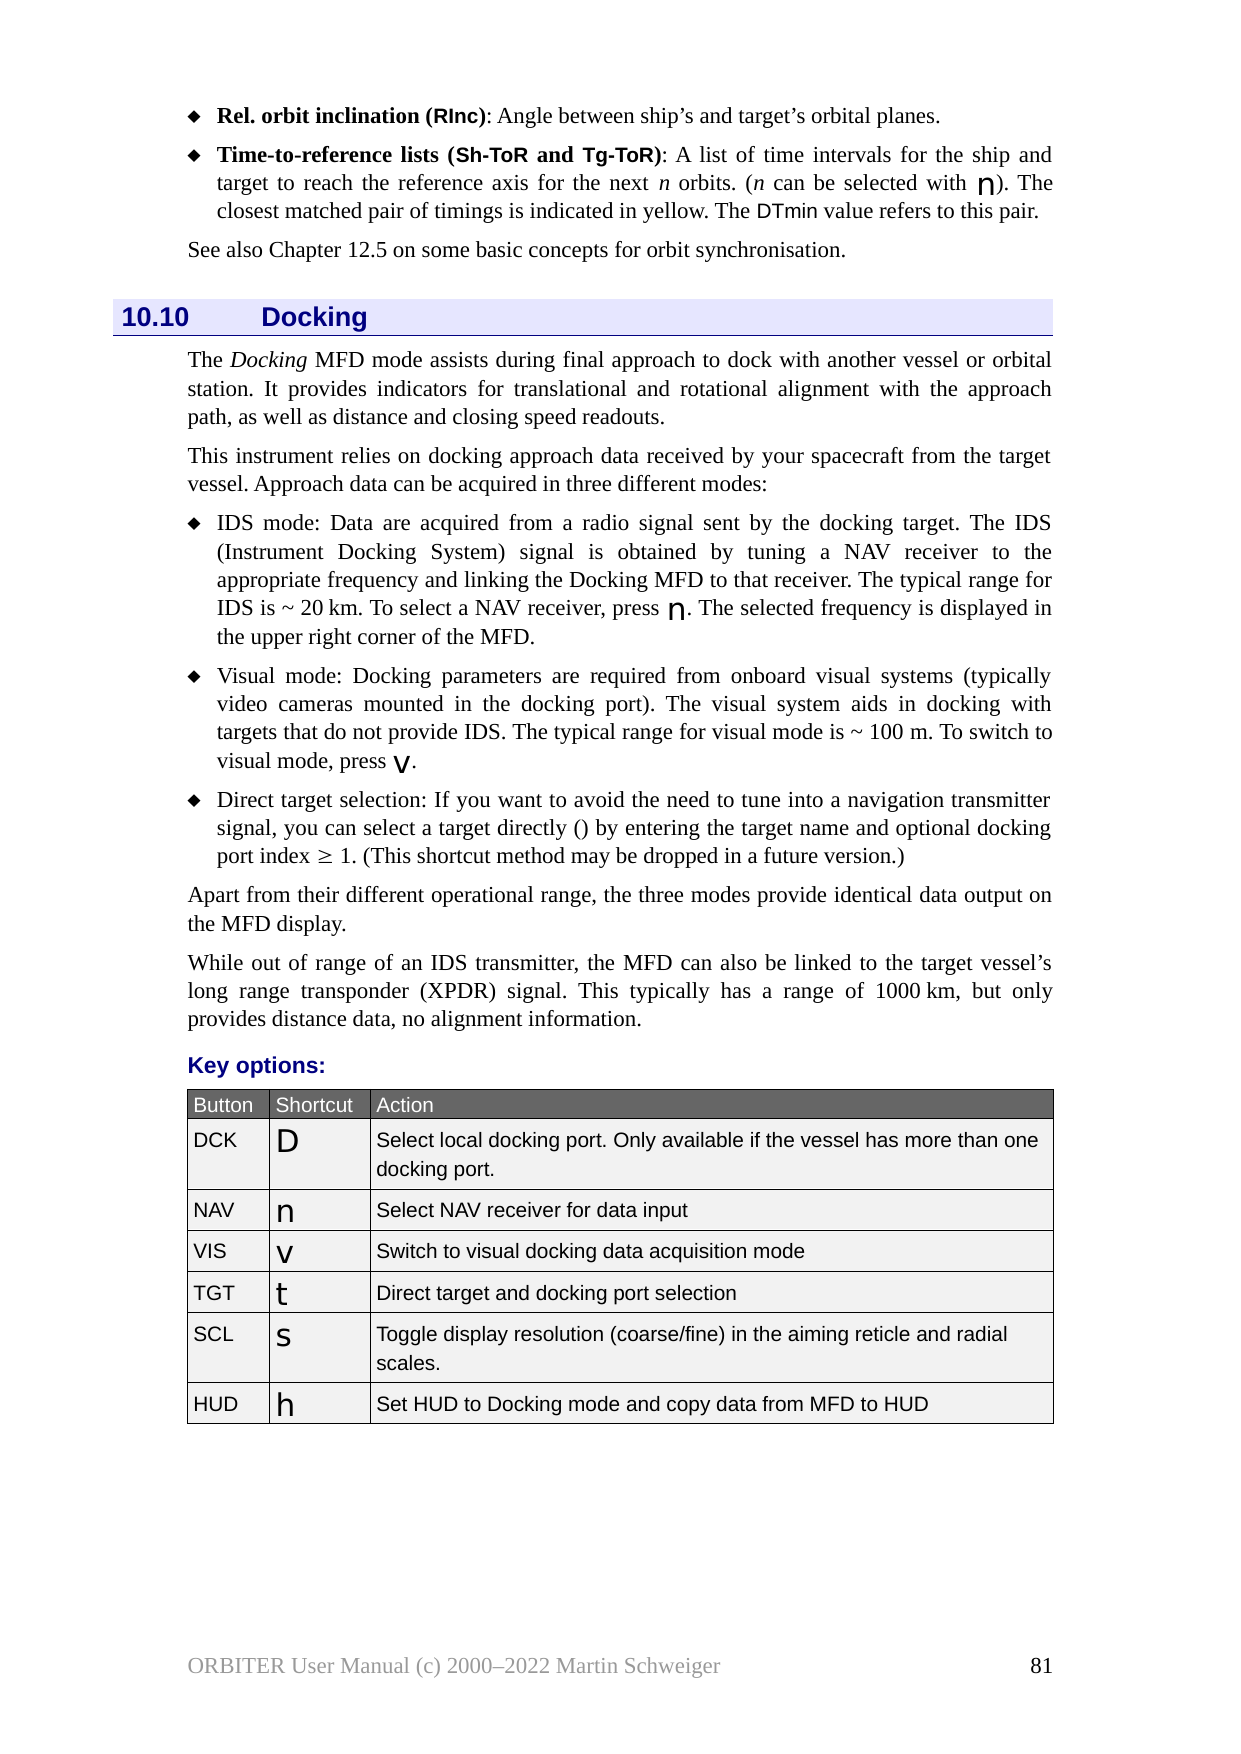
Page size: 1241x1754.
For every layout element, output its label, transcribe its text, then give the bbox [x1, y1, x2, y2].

table_cell h [270, 1383, 370, 1423]
text While out of range of an IDS transmitter, the MFD can also be linked to the target vessel’s long range transponder (XPDR) signal. This typically has a range of 1000 km, but only provides distance data, no alignment information. [187, 947, 1053, 1032]
subtitle Key options: [187, 1052, 1053, 1078]
subtitle Docking [113, 299, 1053, 335]
table_cell t [270, 1272, 370, 1312]
table_cell Direct target and docking port selection [371, 1272, 1053, 1312]
text The Docking MFD mode assists during final approach to dock with another vessel or orbital station. It provides indicators for translational and rotational alignment with the approach path, as well as distance and closing speed readouts. [187, 345, 1053, 430]
table_cell Select NAV receiver for data input [371, 1190, 1053, 1229]
table_cell Set HUD to Docking mode and copy data from MFD to HUD [371, 1383, 1053, 1423]
table_cell HUD [188, 1383, 269, 1423]
text This instrument relies on docking approach data received by your spacecraft from the target vessel. Approach data can be acquired in three different modes: [187, 441, 1053, 498]
table_cell v [270, 1231, 370, 1271]
table_cell VIS [188, 1231, 269, 1271]
table_cell n [270, 1190, 370, 1229]
table_cell Switch to visual docking data acquisition mode [371, 1231, 1053, 1271]
table_header Button [188, 1090, 269, 1118]
table_cell s [270, 1313, 370, 1382]
table_cell Toggle display resolution (coarse/fine) in the aiming reticle and radial scales. [371, 1313, 1053, 1382]
list Time-to-reference lists (Sh-ToR and Tg-ToR): A list of time intervals for the ship and target to reach the reference axis for the next n orbits. (n can be selected with n). The closest matched pair of timings is indicated in yellow. The DTmin value refers to this pair. [187, 139, 1053, 224]
list Direct target selection: If you want to avoid the need to tune into a navigation transmitter signal, you can select a target directly () by entering the target name and optional docking port index ≥ 1. (This shortcut method may be dropped in a future version.) [187, 784, 1053, 869]
list Visual mode: Docking parameters are required from onboard visual systems (typically video cameras mounted in the docking port). The visual system aids in docking with targets that do not provide IDS. The typical range for visual mode is ~ 100 m. To switch to visual mode, press v. [187, 661, 1053, 774]
table_cell DCK [188, 1119, 269, 1188]
table_header Action [371, 1090, 1053, 1118]
text See also Chapter 12.5 on some basic concepts for orbit synchronisation. [187, 235, 1053, 263]
text Apart from their different operational range, the three modes provide identical data output on the MFD display. [187, 880, 1053, 937]
table_cell D [270, 1119, 370, 1188]
table_cell NAV [188, 1190, 269, 1229]
table_header Shortcut [270, 1090, 370, 1118]
list Rel. orbit inclination (RInc): Angle between ship’s and target’s orbital planes. [187, 100, 1053, 129]
table_cell SCL [188, 1313, 269, 1382]
table_cell TGT [188, 1272, 269, 1312]
list IDS mode: Data are acquired from a radio signal sent by the docking target. The IDS (Instrument Docking System) signal is obtained by tuning a NAV receiver to the appropriate frequency and linking the Docking MFD to that receiver. The typical range for IDS is ~ 20 km. To select a NAV receiver, press n. The selected frequency is displayed in the upper right corner of the MFD. [187, 508, 1053, 650]
table_cell Select local docking port. Only available if the vessel has more than one docking port. [371, 1119, 1053, 1188]
